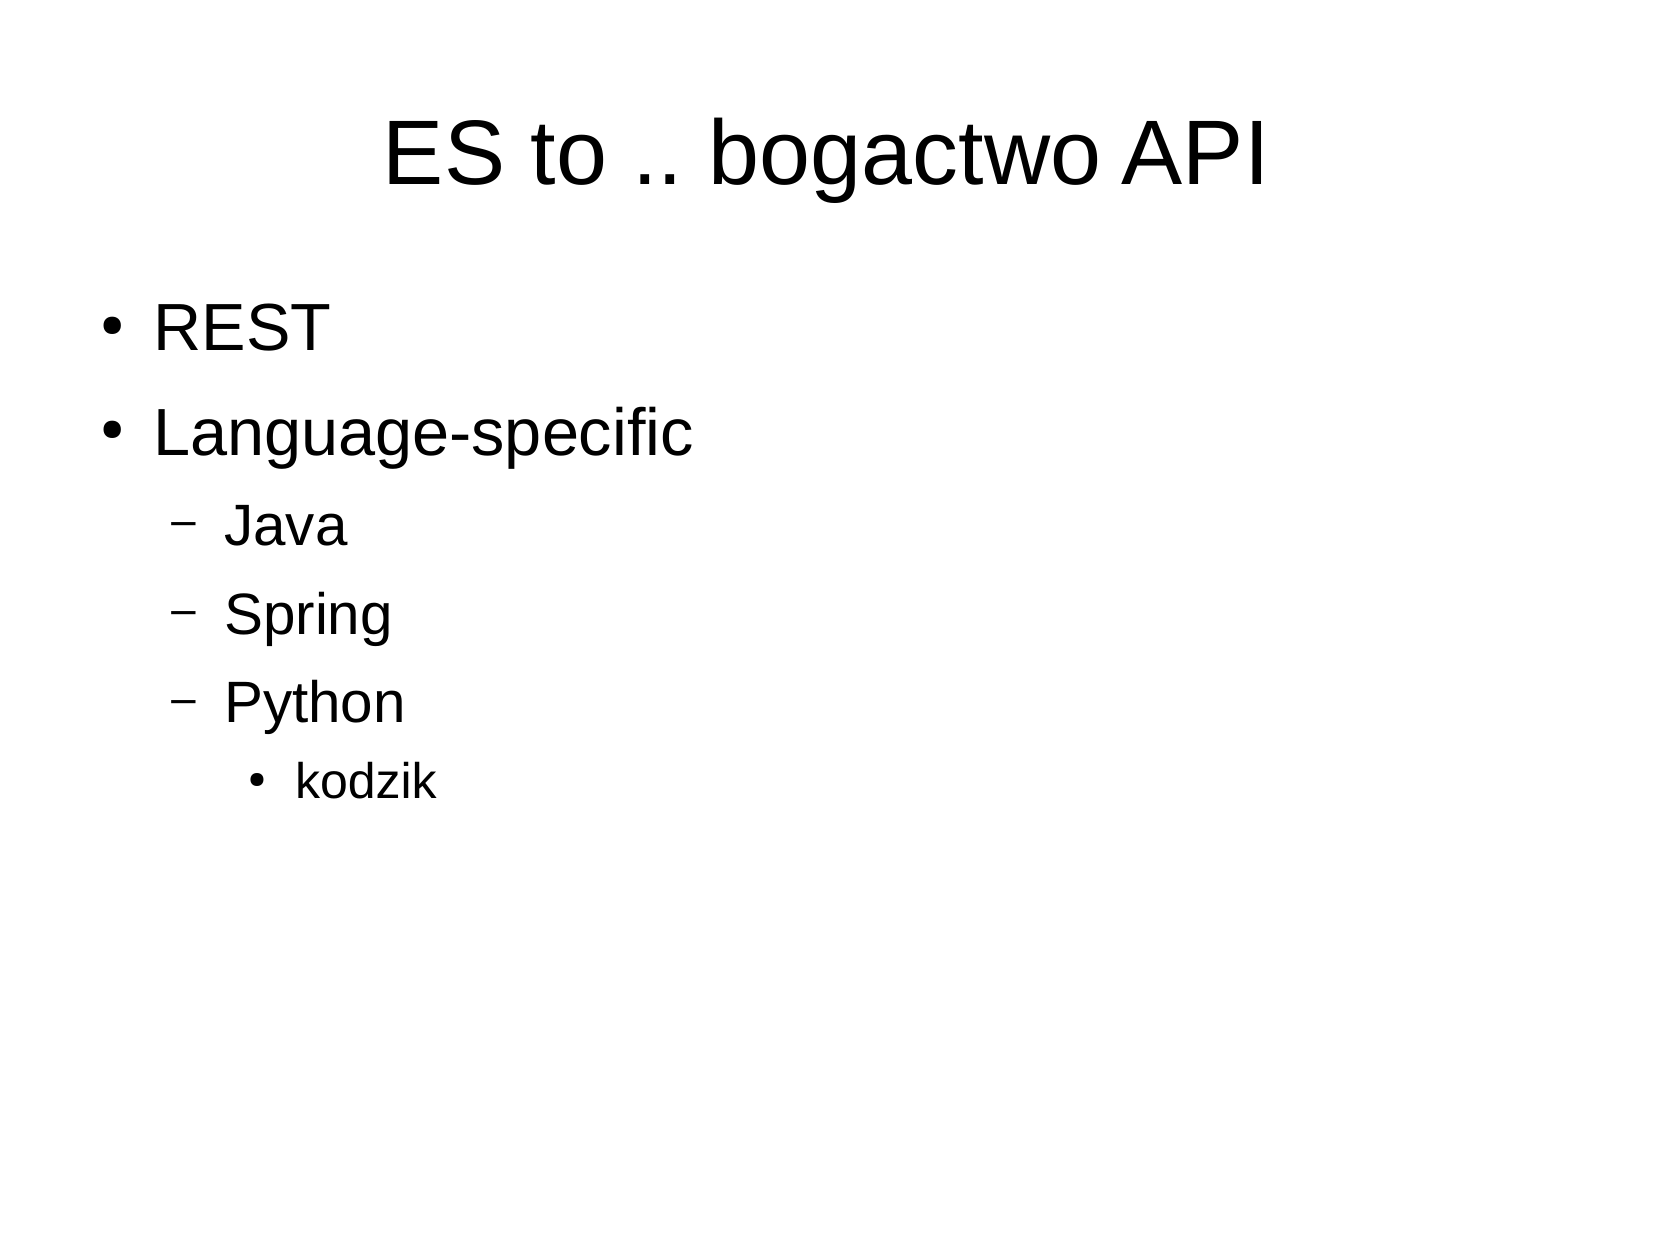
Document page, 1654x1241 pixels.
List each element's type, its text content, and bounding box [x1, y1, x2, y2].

title ES to .. bogactwo API [82, 49, 1571, 257]
list REST Language-specific Java Spring Python kodzik [82, 290, 1571, 1010]
